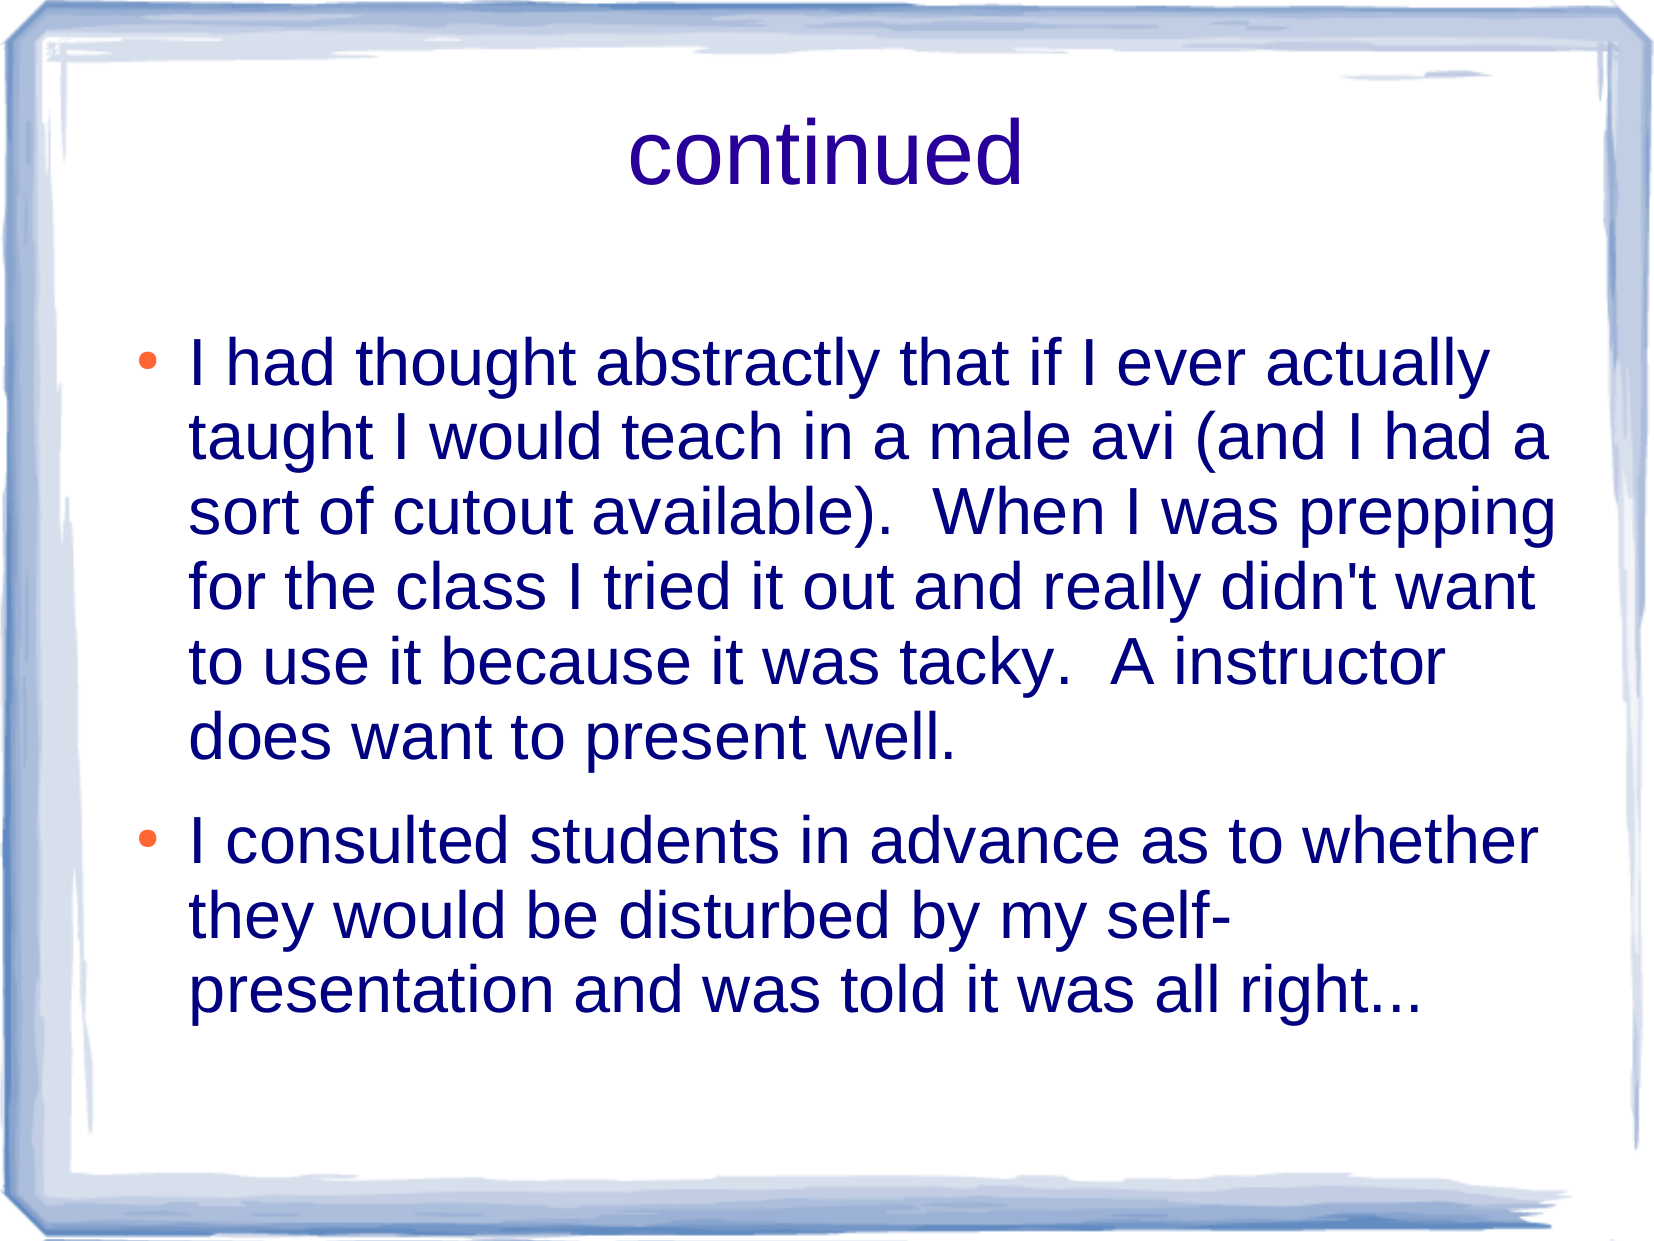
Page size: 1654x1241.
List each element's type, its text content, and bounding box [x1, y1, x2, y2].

picture [0, 0, 1654, 1241]
list I had thought abstractly that if I ever actually taught I would teach in a male avi (and I had a sort of cutout available). When I was prepping for the class I tried it out and really didn't want to use it because it was tacky. A instructor does want to present well. I consulted students in advance as to whether they would be disturbed by my self-presentation and was told it was all right... [118, 324, 1571, 1028]
title continued [82, 56, 1571, 250]
